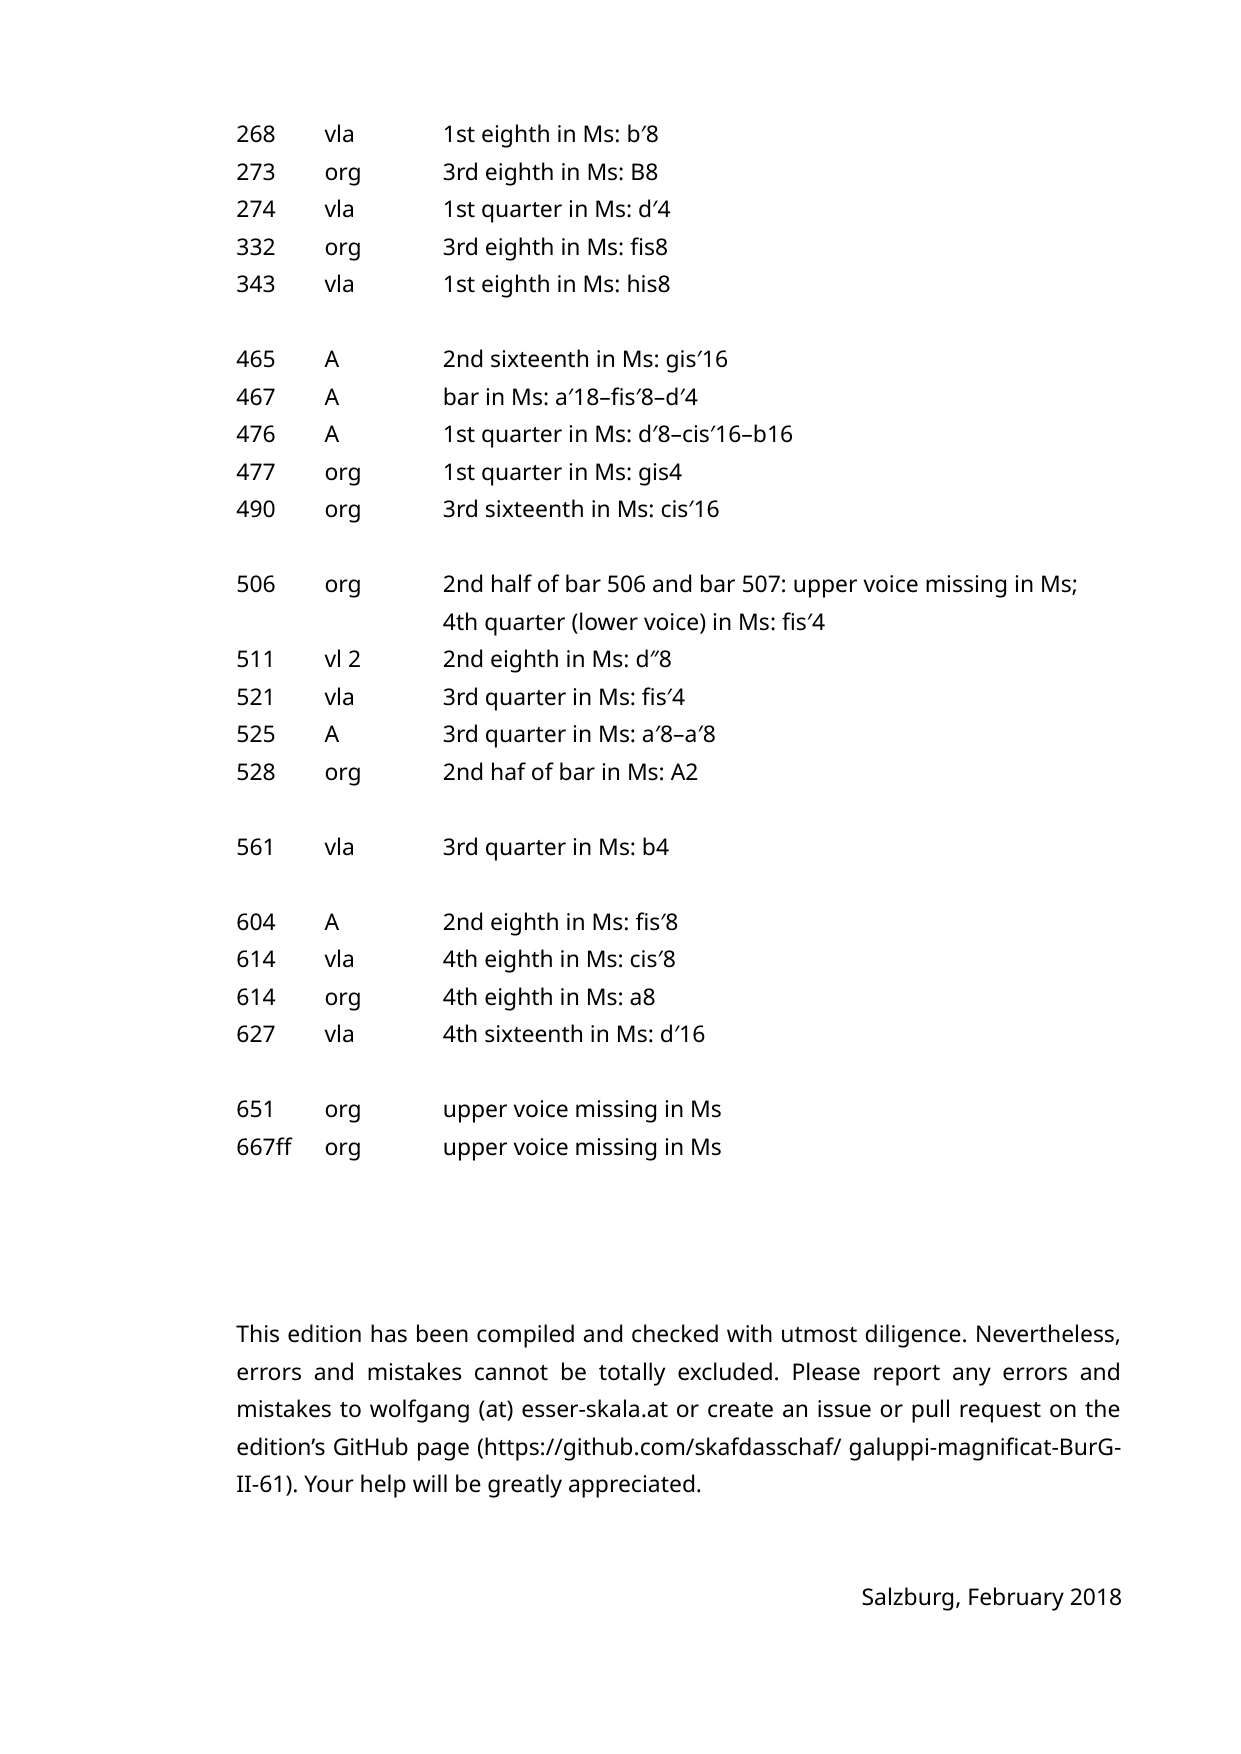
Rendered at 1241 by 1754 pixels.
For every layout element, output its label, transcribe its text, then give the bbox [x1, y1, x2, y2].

text Salzburg, February 2018 [236, 1581, 1122, 1612]
text This edition has been compiled and checked with utmost diligence. Nevertheless, errors and mistakes cannot be totally excluded. Please report any errors and mistakes to wolfgang (at) esser-skala.at or create an issue or pull request on the edition’s GitHub page (https://github.com/skafdasschaf/ galuppi-magnificat-BurG-II-61). Your help will be greatly appreciated. [236, 1318, 1122, 1499]
text 268 vla 1st eighth in Ms: b′8 273 org 3rd eighth in Ms: B8 274 vla 1st quarter in Ms: d′4 332 org 3rd eighth in Ms: fis8 343 vla 1st eighth in Ms: his8 465 A 2nd sixteenth in Ms: gis′16 467 A bar in Ms: a′18–fis′8–d′4 476 A 1st quarter in Ms: d′8–cis′16–b16 477 org 1st quarter in Ms: gis4 490 org 3rd sixteenth in Ms: cis′16 506 org 2nd half of bar 506 and bar 507: upper voice missing in Ms; 4th quarter (lower voice) in Ms: fis′4 511 vl 2 2nd eighth in Ms: d″8 521 vla 3rd quarter in Ms: fis′4 525 A 3rd quarter in Ms: a′8–a′8 528 org 2nd haf of bar in Ms: A2 561 vla 3rd quarter in Ms: b4 604 A 2nd eighth in Ms: fis′8 614 vla 4th eighth in Ms: cis′8 614 org 4th eighth in Ms: a8 627 vla 4th sixteenth in Ms: d′16 651 org upper voice missing in Ms 667ff org upper voice missing in Ms [236, 118, 1122, 1274]
